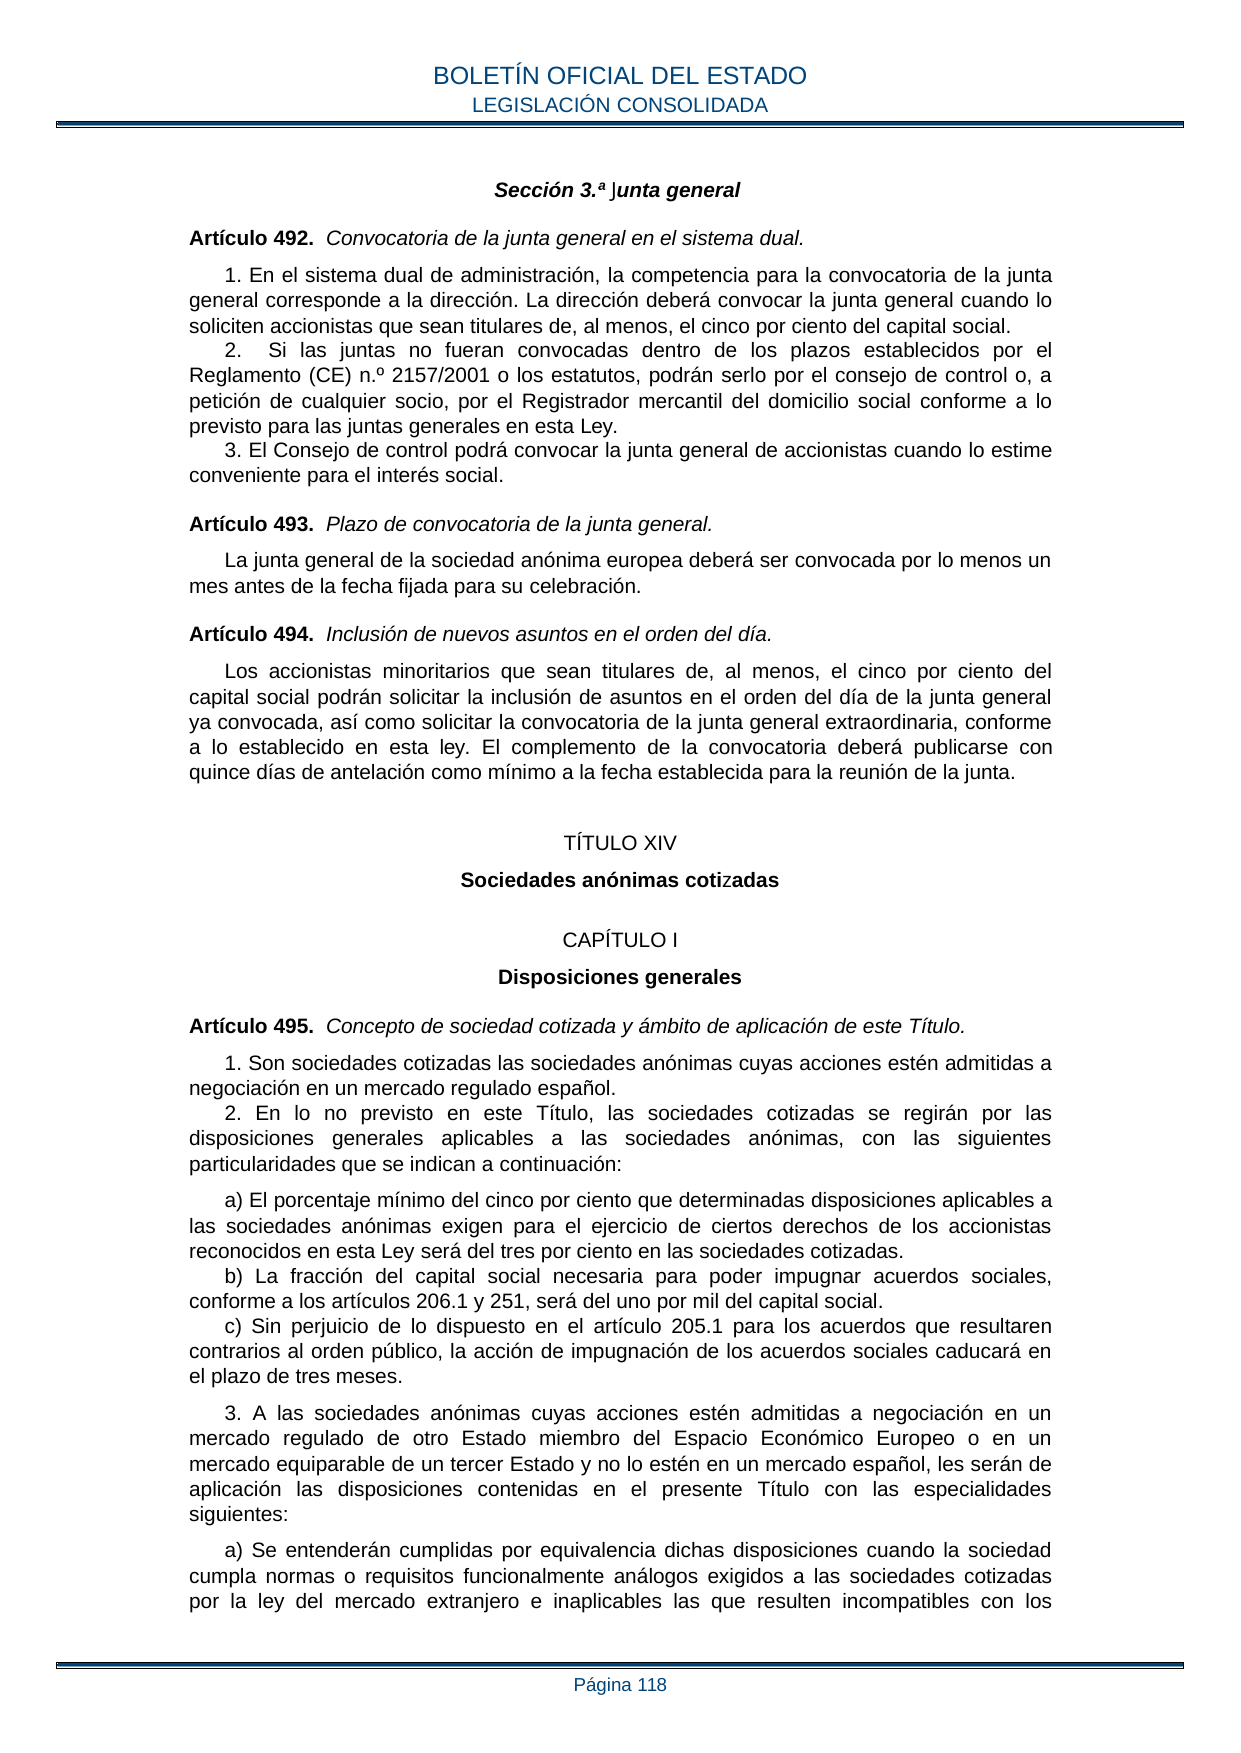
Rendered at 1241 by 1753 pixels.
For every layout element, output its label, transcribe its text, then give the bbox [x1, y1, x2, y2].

text a) Se entenderán cumplidas por equivalencia dichas disposiciones cuando la sociedad [224, 1534, 1076, 1564]
text aplicación las disposiciones contenidas en el presente Título con las especialidades [189, 1476, 1076, 1501]
text . El Consejo de control podrá convocar la junta general de accionistas cuando lo estime [236, 434, 1076, 463]
text mercado regulado de otro Estado miembro del Espacio Económico Europeo o en un [189, 1421, 1076, 1451]
text Artículo 492. Convocatoria de la junta general en el sistema dual. [189, 222, 830, 252]
text Artículo 495. Concepto de sociedad cotizada y ámbito de aplicación de este Título. [189, 1009, 991, 1039]
text 2 [224, 334, 236, 359]
text . Son sociedades cotizadas las sociedades anónimas cuyas acciones estén admitidas a [236, 1046, 1076, 1076]
text Si las juntas no fueran convocadas dentro de los plazos establecidos por el [268, 334, 1076, 359]
text conforme a los artículos 206.1 y 251, será del uno por mil del capital social. [189, 1289, 1076, 1314]
text las sociedades anónimas exigen para el ejercicio de ciertos derechos de los accionistas [189, 1214, 1076, 1239]
text 3 [224, 434, 236, 459]
text mercado equiparable de un tercer Estado y no lo estén en un mercado español, les serán de [189, 1451, 1076, 1476]
text quince días de antelación como mínimo a la fecha establecida para la reunión de la junta. [189, 759, 1076, 784]
text a lo establecido en esta ley. El complemento de la convocatoria deberá publicarse con [189, 734, 1076, 759]
text general corresponde a la dirección. La dirección deberá convocar la junta general cuando lo [189, 284, 1076, 313]
text negociación en un mercado regulado español. [189, 1071, 641, 1101]
text Sección 3.ª Junta general [494, 173, 771, 203]
text Disposiciones generales [498, 961, 767, 991]
text Artículo 494. Inclusión de nuevos asuntos en el orden del día. [189, 618, 798, 648]
text . En el sistema dual de administración, la competencia para la convocatoria de la junta [236, 259, 1076, 284]
text mes antes de la fecha fijada para su celebración. [189, 574, 1076, 599]
text TÍTULO XIV [563, 827, 702, 857]
text reconocidos en esta Ley será del tres por ciento en las sociedades cotizadas. [189, 1239, 1076, 1264]
text particularidades que se indican a continuación: [189, 1151, 1076, 1176]
text LEGISLACIÓN CONSOLIDADA [472, 89, 793, 118]
text a) El porcentaje mínimo del cinco por ciento que determinadas disposiciones aplicables a [224, 1184, 1076, 1214]
text capital social podrán solicitar la inclusión de asuntos en el orden del día de la junta general [189, 684, 1076, 709]
text BOLETÍN OFICIAL DEL ESTADO [433, 56, 832, 92]
text . [236, 334, 267, 359]
text La junta general de la sociedad anónima europea deberá ser convocada por lo menos un [224, 544, 1076, 574]
text b) La fracción del capital social necesaria para poder impugnar acuerdos sociales, [224, 1264, 1076, 1289]
text contrarios al orden público, la acción de impugnación de los acuerdos sociales caducará en [189, 1339, 1076, 1364]
text CAPÍTULO I [562, 924, 703, 954]
text 2. En lo no previsto en este Título, las sociedades cotizadas se regirán por las [224, 1096, 1076, 1121]
text 3. A las sociedades anónimas cuyas acciones estén admitidas a negociación en un [224, 1396, 1076, 1421]
text c) Sin perjuicio de lo dispuesto en el artículo 205.1 para los acuerdos que resultaren [224, 1314, 1076, 1339]
text previsto para las juntas generales en esta Ley. [189, 413, 1076, 438]
text siguientes: [189, 1501, 1076, 1526]
text disposiciones generales aplicables a las sociedades anónimas, con las siguientes [189, 1121, 1076, 1151]
text 1 [224, 1046, 236, 1071]
text Sociedades anónimas cotizadas [460, 864, 805, 893]
text el plazo de tres meses. [189, 1364, 1076, 1389]
text por la ley del mercado extranjero e inaplicables las que resulten incompatibles con los [189, 1589, 1076, 1614]
text 1 [224, 259, 236, 284]
text cumpla normas o requisitos funcionalmente análogos exigidos a las sociedades cotizadas [189, 1564, 1076, 1589]
text conveniente para el interés social. [189, 459, 529, 488]
text ya convocada, así como solicitar la convocatoria de la junta general extraordinaria, conforme [189, 709, 1076, 734]
text Los accionistas minoritarios que sean titulares de, al menos, el cinco por ciento del [224, 654, 1076, 684]
picture [57, 1663, 1183, 1668]
text Reglamento (CE) n.º 2157/2001 o los estatutos, podrán serlo por el consejo de control o, a [189, 359, 1076, 388]
text soliciten accionistas que sean titulares de, al menos, el cinco por ciento del capital social. [189, 313, 1076, 338]
text petición de cualquier socio, por el Registrador mercantil del domicilio social conforme a lo [189, 388, 1076, 413]
picture [57, 122, 1183, 127]
text Página 118 [573, 1670, 692, 1697]
text Artículo 493. Plazo de convocatoria de la junta general. [189, 507, 738, 537]
